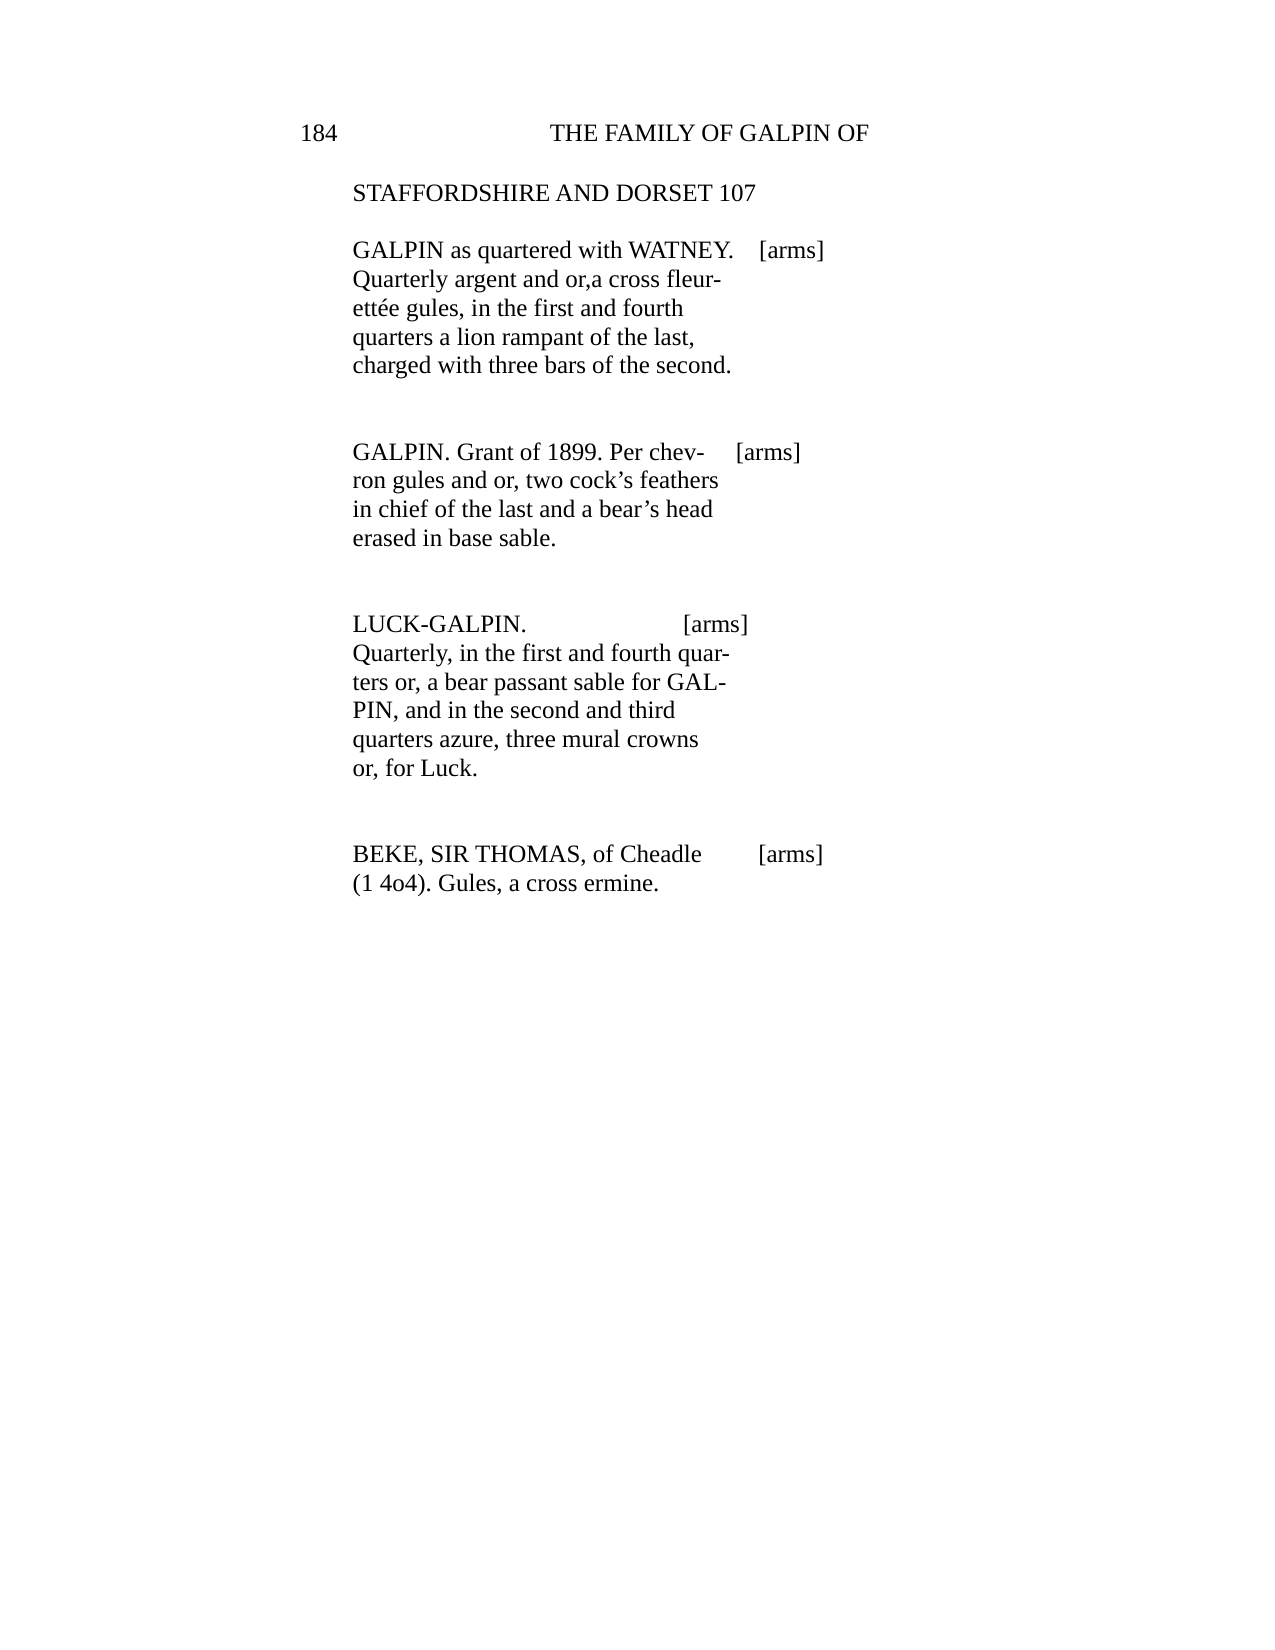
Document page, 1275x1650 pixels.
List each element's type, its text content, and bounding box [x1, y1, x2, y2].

text Quarterly, in the first and fourth quar- [300, 638, 1125, 667]
text Quarterly argent and or,a cross fleur- [300, 264, 1125, 293]
text ters or, a bear passant sable for GAL- [300, 667, 1125, 696]
text PIN, and in the second and third [300, 696, 1125, 724]
text BEKE, SIR THOMAS, of Cheadle [arms] [300, 839, 1125, 868]
text STAFFORDSHIRE AND DORSET 107 [300, 178, 1125, 207]
text ron gules and or, two cock’s feathers [300, 466, 1125, 494]
text erased in base sable. [300, 523, 1125, 552]
text quarters a lion rampant of the last, [300, 322, 1125, 351]
text quarters azure, three mural crowns [300, 724, 1125, 753]
text charged with three bars of the second. [300, 351, 1125, 379]
text or, for Luck. [300, 753, 1125, 782]
text (1 4o4). Gules, a cross ermine. [300, 868, 1125, 897]
text GALPIN as quartered with WATNEY. [arms] [300, 236, 1125, 264]
text GALPIN. Grant of 1899. Per chev- [arms] [300, 437, 1125, 466]
text LUCK-GALPIN. [arms] [300, 609, 1125, 638]
text ettée gules, in the first and fourth [300, 293, 1125, 322]
text in chief of the last and a bear’s head [300, 494, 1125, 523]
